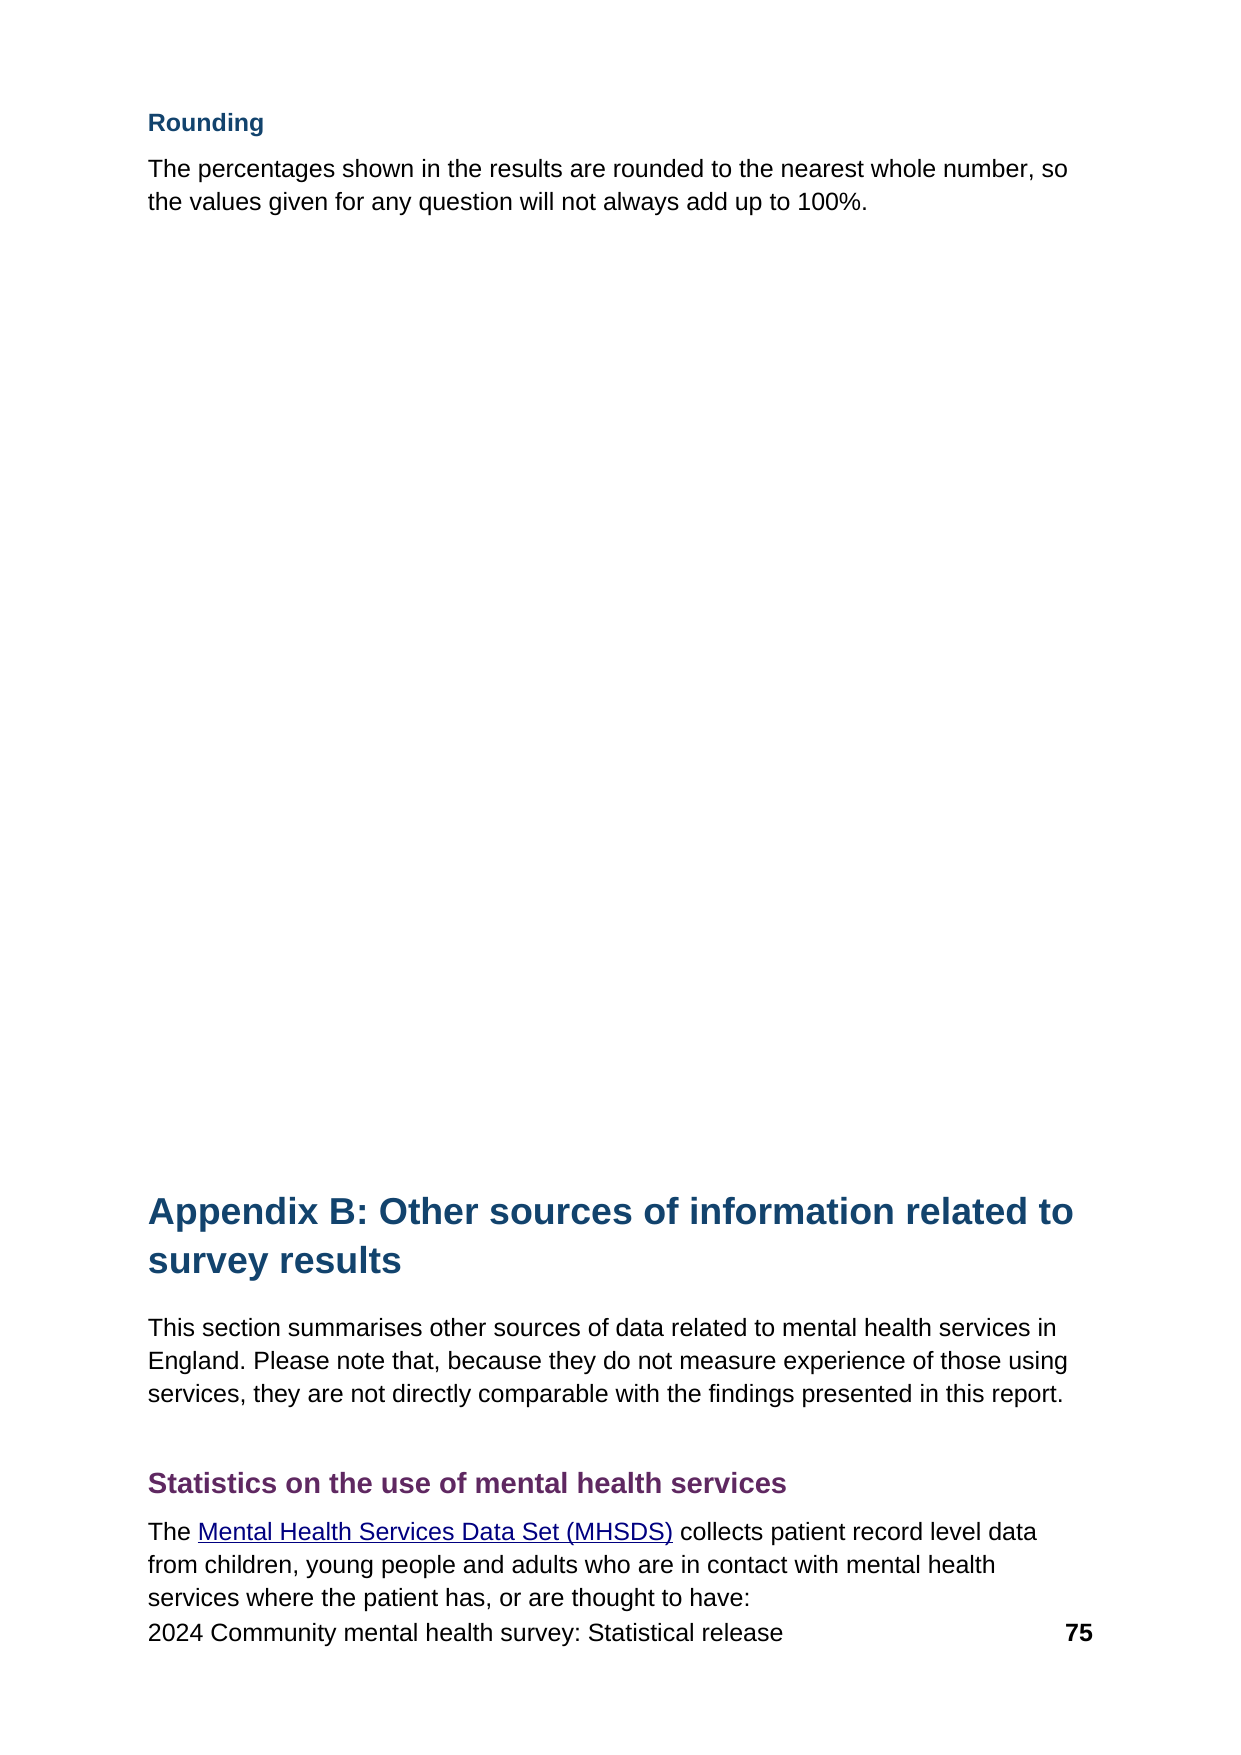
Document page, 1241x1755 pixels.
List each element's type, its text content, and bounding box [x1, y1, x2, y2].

subtitle Rounding [148, 108, 1093, 137]
subtitle Statistics on the use of mental health services [148, 1466, 1093, 1499]
text The Mental Health Services Data Set (MHSDS) collects patient record level data from children, young people and adults who are in contact with mental health services where the patient has, or are thought to have: [148, 1517, 1093, 1612]
text The percentages shown in the results are rounded to the nearest whole number, so the values given for any question will not always add up to 100%. [148, 153, 1093, 215]
subtitle Appendix B: Other sources of information related to survey results [148, 1189, 1093, 1282]
text This section summarises other sources of data related to mental health services in England. Please note that, because they do not measure experience of those using services, they are not directly comparable with the findings presented in this report. [148, 1313, 1093, 1408]
